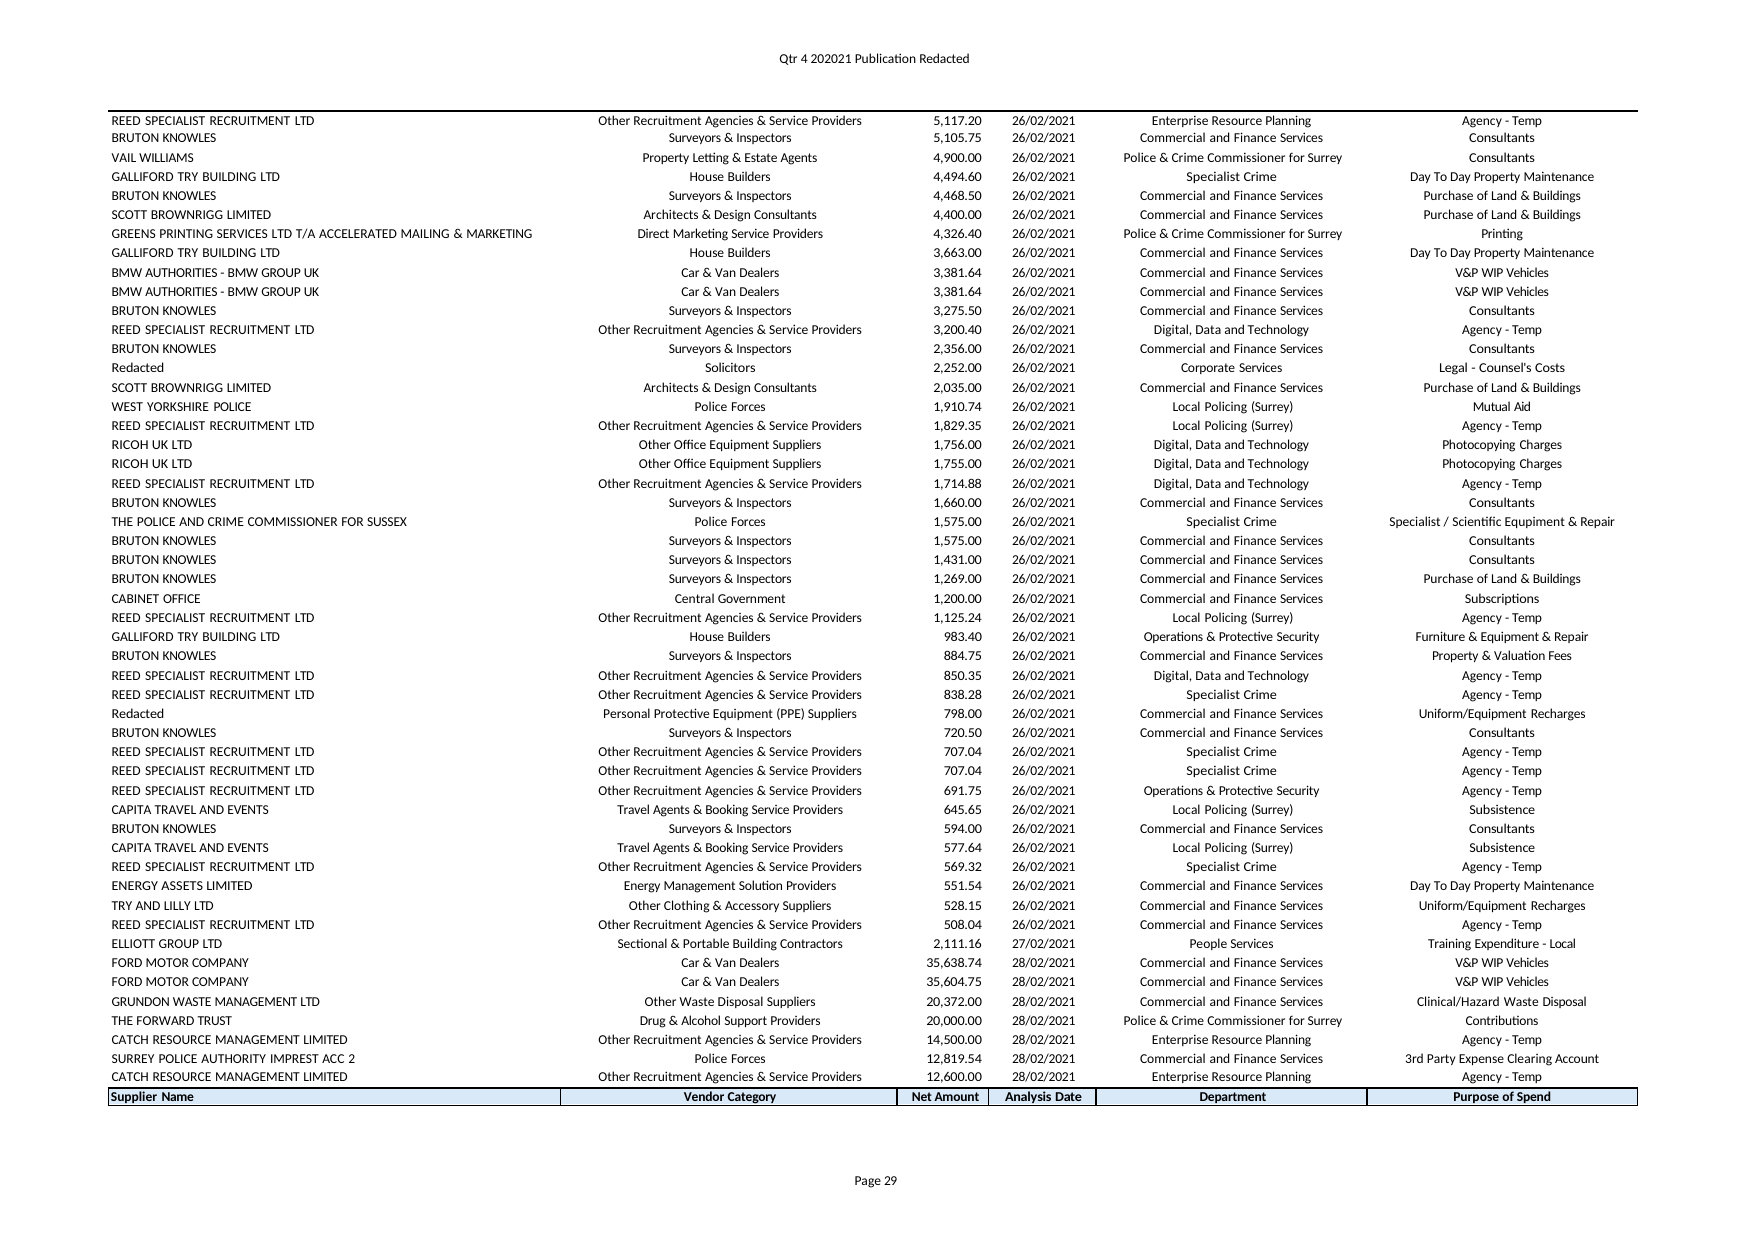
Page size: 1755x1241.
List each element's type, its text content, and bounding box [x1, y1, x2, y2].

table_cell BRUTON KNOWLES [108, 187, 561, 206]
table_cell Day To Day Property Maintenance [1367, 877, 1637, 896]
table_cell 28/02/2021 [988, 973, 1096, 992]
table_cell 26/02/2021 [988, 858, 1096, 877]
table_cell Police & Crime Commissioner for Surrey [1096, 225, 1367, 244]
table_header Department [1097, 1089, 1366, 1104]
table_cell Consultants [1367, 724, 1637, 743]
table_cell Other Clothing & Accessory Suppliers [561, 896, 897, 915]
table_cell REED SPECIALIST RECRUITMENT LTD [108, 743, 561, 762]
table_cell Agency - Temp [1367, 915, 1637, 934]
table_cell THE FORWARD TRUST [108, 1011, 561, 1031]
table_cell 5,117.20 [897, 112, 988, 129]
table_cell REED SPECIALIST RECRUITMENT LTD [108, 112, 561, 129]
table_cell REED SPECIALIST RECRUITMENT LTD [108, 762, 561, 781]
table_cell BRUTON KNOWLES [108, 302, 561, 321]
table_cell Other Office Equipment Suppliers [561, 436, 897, 455]
table_cell Commercial and Finance Services [1096, 570, 1367, 589]
table_cell Enterprise Resource Planning [1096, 1069, 1367, 1087]
table_cell V&P WIP Vehicles [1367, 263, 1637, 282]
table_cell REED SPECIALIST RECRUITMENT LTD [108, 609, 561, 628]
table_cell 707.04 [897, 743, 988, 762]
table_cell Consultants [1367, 340, 1637, 359]
table_cell Commercial and Finance Services [1096, 378, 1367, 397]
table_cell Photocopying Charges [1367, 436, 1637, 455]
table_cell Specialist Crime [1096, 762, 1367, 781]
table_cell Commercial and Finance Services [1096, 647, 1367, 666]
table_cell Commercial and Finance Services [1096, 302, 1367, 321]
table_cell CAPITA TRAVEL AND EVENTS [108, 839, 561, 858]
table_cell 28/02/2021 [988, 954, 1096, 973]
table_cell Local Policing (Surrey) [1096, 800, 1367, 819]
table_cell 28/02/2021 [988, 1050, 1096, 1069]
table_cell 28/02/2021 [988, 992, 1096, 1011]
table_cell 26/02/2021 [988, 820, 1096, 839]
table_cell 4,900.00 [897, 148, 988, 167]
table_cell 1,829.35 [897, 417, 988, 436]
table_cell GREENS PRINTING SERVICES LTD T/A ACCELERATED MAILING & MARKETING [108, 225, 561, 244]
table_cell 12,819.54 [897, 1050, 988, 1069]
table_cell V&P WIP Vehicles [1367, 973, 1637, 992]
table_cell Other Recruitment Agencies & Service Providers [561, 781, 897, 800]
table_cell Clinical/Hazard Waste Disposal [1367, 992, 1637, 1011]
table_cell Car & Van Dealers [561, 973, 897, 992]
table_cell REED SPECIALIST RECRUITMENT LTD [108, 417, 561, 436]
table_cell FORD MOTOR COMPANY [108, 954, 561, 973]
table_cell 4,326.40 [897, 225, 988, 244]
table_cell 1,125.24 [897, 609, 988, 628]
table_cell 26/02/2021 [988, 800, 1096, 819]
table_cell 26/02/2021 [988, 839, 1096, 858]
table_cell 14,500.00 [897, 1031, 988, 1050]
table_cell SCOTT BROWNRIGG LIMITED [108, 206, 561, 225]
table_cell Direct Marketing Service Providers [561, 225, 897, 244]
table_cell Property Letting & Estate Agents [561, 148, 897, 167]
table_cell 884.75 [897, 647, 988, 666]
table_cell 26/02/2021 [988, 417, 1096, 436]
table_header Analysis Date [989, 1089, 1095, 1104]
table_cell Consultants [1367, 129, 1637, 148]
table_cell Mutual Aid [1367, 398, 1637, 417]
table_cell RICOH UK LTD [108, 436, 561, 455]
table_cell Printing [1367, 225, 1637, 244]
table_cell Furniture & Equipment & Repair [1367, 628, 1637, 647]
table_cell 26/02/2021 [988, 244, 1096, 263]
table_cell Agency - Temp [1367, 1031, 1637, 1050]
table_cell Subsistence [1367, 800, 1637, 819]
table_cell Commercial and Finance Services [1096, 551, 1367, 570]
table_cell Operations & Protective Security [1096, 781, 1367, 800]
table_cell 26/02/2021 [988, 129, 1096, 148]
table_cell 26/02/2021 [988, 781, 1096, 800]
table_cell 35,638.74 [897, 954, 988, 973]
table_cell 26/02/2021 [988, 283, 1096, 302]
table_cell Other Office Equipment Suppliers [561, 455, 897, 474]
table_cell Surveyors & Inspectors [561, 494, 897, 513]
table_cell Other Recruitment Agencies & Service Providers [561, 685, 897, 704]
table_cell Redacted [108, 359, 561, 378]
table_cell 1,755.00 [897, 455, 988, 474]
table_cell 1,269.00 [897, 570, 988, 589]
table_cell 3,663.00 [897, 244, 988, 263]
table_cell THE POLICE AND CRIME COMMISSIONER FOR SUSSEX [108, 513, 561, 532]
table_cell Subsistence [1367, 839, 1637, 858]
table_cell Car & Van Dealers [561, 283, 897, 302]
table_cell REED SPECIALIST RECRUITMENT LTD [108, 474, 561, 493]
table_cell Commercial and Finance Services [1096, 705, 1367, 724]
table_cell Purchase of Land & Buildings [1367, 570, 1637, 589]
table_cell Agency - Temp [1367, 858, 1637, 877]
table_cell 26/02/2021 [988, 263, 1096, 282]
table_cell Agency - Temp [1367, 1069, 1637, 1087]
table_cell 1,575.00 [897, 513, 988, 532]
table_cell Digital, Data and Technology [1096, 436, 1367, 455]
table_cell 26/02/2021 [988, 570, 1096, 589]
table_cell Surveyors & Inspectors [561, 187, 897, 206]
table_cell Other Recruitment Agencies & Service Providers [561, 417, 897, 436]
table_cell Agency - Temp [1367, 743, 1637, 762]
table_cell House Builders [561, 168, 897, 187]
table_cell Other Recruitment Agencies & Service Providers [561, 112, 897, 129]
table_cell 528.15 [897, 896, 988, 915]
table_cell 28/02/2021 [988, 1069, 1096, 1087]
table_cell 26/02/2021 [988, 896, 1096, 915]
table_cell 26/02/2021 [988, 685, 1096, 704]
table_cell House Builders [561, 244, 897, 263]
table_cell Commercial and Finance Services [1096, 129, 1367, 148]
table_cell Digital, Data and Technology [1096, 455, 1367, 474]
table_cell BRUTON KNOWLES [108, 551, 561, 570]
table_cell 1,575.00 [897, 532, 988, 551]
table_cell Agency - Temp [1367, 321, 1637, 340]
table_cell REED SPECIALIST RECRUITMENT LTD [108, 685, 561, 704]
table_cell Commercial and Finance Services [1096, 532, 1367, 551]
table_cell GALLIFORD TRY BUILDING LTD [108, 244, 561, 263]
table_cell 3,200.40 [897, 321, 988, 340]
table_cell Surveyors & Inspectors [561, 302, 897, 321]
table_cell 26/02/2021 [988, 513, 1096, 532]
table_cell Specialist Crime [1096, 168, 1367, 187]
table_cell 5,105.75 [897, 129, 988, 148]
table_cell BMW AUTHORITIES - BMW GROUP UK [108, 283, 561, 302]
table_cell Commercial and Finance Services [1096, 820, 1367, 839]
table_cell Agency - Temp [1367, 112, 1637, 129]
table_cell 26/02/2021 [988, 321, 1096, 340]
table_cell BRUTON KNOWLES [108, 724, 561, 743]
table_cell BRUTON KNOWLES [108, 340, 561, 359]
table_cell Commercial and Finance Services [1096, 283, 1367, 302]
table_cell Commercial and Finance Services [1096, 263, 1367, 282]
table_cell 26/02/2021 [988, 647, 1096, 666]
table_cell 27/02/2021 [988, 935, 1096, 954]
table_cell Property & Valuation Fees [1367, 647, 1637, 666]
table_cell Specialist Crime [1096, 858, 1367, 877]
table_cell Commercial and Finance Services [1096, 724, 1367, 743]
table_cell 26/02/2021 [988, 743, 1096, 762]
table_cell BRUTON KNOWLES [108, 129, 561, 148]
table_cell REED SPECIALIST RECRUITMENT LTD [108, 666, 561, 685]
table_cell 2,356.00 [897, 340, 988, 359]
table_cell 26/02/2021 [988, 206, 1096, 225]
table_cell 26/02/2021 [988, 455, 1096, 474]
table_cell GALLIFORD TRY BUILDING LTD [108, 628, 561, 647]
table_cell 12,600.00 [897, 1069, 988, 1087]
table_cell Police Forces [561, 513, 897, 532]
table_cell Day To Day Property Maintenance [1367, 244, 1637, 263]
table_cell CATCH RESOURCE MANAGEMENT LIMITED [108, 1069, 561, 1087]
table_header Purpose of Spend [1368, 1089, 1637, 1104]
table_cell Commercial and Finance Services [1096, 206, 1367, 225]
table_cell 1,910.74 [897, 398, 988, 417]
table_cell Agency - Temp [1367, 685, 1637, 704]
table_cell 26/02/2021 [988, 705, 1096, 724]
table_cell 1,714.88 [897, 474, 988, 493]
table_cell 691.75 [897, 781, 988, 800]
table_cell V&P WIP Vehicles [1367, 283, 1637, 302]
table_cell Commercial and Finance Services [1096, 187, 1367, 206]
table_cell 707.04 [897, 762, 988, 781]
table_cell Agency - Temp [1367, 781, 1637, 800]
table_cell Redacted [108, 705, 561, 724]
table_cell BRUTON KNOWLES [108, 647, 561, 666]
table_cell Commercial and Finance Services [1096, 992, 1367, 1011]
table_cell Digital, Data and Technology [1096, 474, 1367, 493]
table_cell REED SPECIALIST RECRUITMENT LTD [108, 321, 561, 340]
table_cell 1,200.00 [897, 589, 988, 608]
table_cell Consultants [1367, 494, 1637, 513]
table_cell WEST YORKSHIRE POLICE [108, 398, 561, 417]
table_cell 798.00 [897, 705, 988, 724]
table_cell 4,400.00 [897, 206, 988, 225]
table_cell Other Recruitment Agencies & Service Providers [561, 474, 897, 493]
table_cell 26/02/2021 [988, 532, 1096, 551]
table_cell 20,372.00 [897, 992, 988, 1011]
table_cell House Builders [561, 628, 897, 647]
table_cell 720.50 [897, 724, 988, 743]
table_cell Day To Day Property Maintenance [1367, 168, 1637, 187]
table_cell 26/02/2021 [988, 436, 1096, 455]
table_cell 20,000.00 [897, 1011, 988, 1031]
table_cell Commercial and Finance Services [1096, 877, 1367, 896]
table_cell 28/02/2021 [988, 1031, 1096, 1050]
table_cell Car & Van Dealers [561, 263, 897, 282]
table_cell BRUTON KNOWLES [108, 570, 561, 589]
table_cell Other Recruitment Agencies & Service Providers [561, 915, 897, 934]
table_cell 26/02/2021 [988, 112, 1096, 129]
table_header Supplier Name [109, 1089, 560, 1104]
table_cell Surveyors & Inspectors [561, 551, 897, 570]
table_header Net Amount [898, 1089, 988, 1104]
table_cell Agency - Temp [1367, 666, 1637, 685]
table_cell Local Policing (Surrey) [1096, 398, 1367, 417]
table_cell Police & Crime Commissioner for Surrey [1096, 148, 1367, 167]
table_cell 4,494.60 [897, 168, 988, 187]
table_cell Architects & Design Consultants [561, 206, 897, 225]
table_cell Consultants [1367, 532, 1637, 551]
table_cell Energy Management Solution Providers [561, 877, 897, 896]
table_cell 26/02/2021 [988, 302, 1096, 321]
table_cell Uniform/Equipment Recharges [1367, 705, 1637, 724]
table_cell 26/02/2021 [988, 915, 1096, 934]
table_cell 26/02/2021 [988, 398, 1096, 417]
table_cell Police & Crime Commissioner for Surrey [1096, 1011, 1367, 1031]
table_cell 645.65 [897, 800, 988, 819]
table_cell Training Expenditure - Local [1367, 935, 1637, 954]
table_cell Consultants [1367, 302, 1637, 321]
table_cell 26/02/2021 [988, 148, 1096, 167]
table_cell Local Policing (Surrey) [1096, 609, 1367, 628]
table_cell 569.32 [897, 858, 988, 877]
table_cell Police Forces [561, 398, 897, 417]
table_cell Commercial and Finance Services [1096, 915, 1367, 934]
table_cell Surveyors & Inspectors [561, 532, 897, 551]
table_cell 4,468.50 [897, 187, 988, 206]
table_cell Other Recruitment Agencies & Service Providers [561, 762, 897, 781]
table_cell 577.64 [897, 839, 988, 858]
table_cell Specialist Crime [1096, 743, 1367, 762]
table_cell Sectional & Portable Building Contractors [561, 935, 897, 954]
table_cell SCOTT BROWNRIGG LIMITED [108, 378, 561, 397]
table_cell Surveyors & Inspectors [561, 340, 897, 359]
table_cell Surveyors & Inspectors [561, 129, 897, 148]
table_cell Agency - Temp [1367, 609, 1637, 628]
table_cell Other Recruitment Agencies & Service Providers [561, 858, 897, 877]
table_cell Uniform/Equipment Recharges [1367, 896, 1637, 915]
table_cell Surveyors & Inspectors [561, 820, 897, 839]
table_cell 26/02/2021 [988, 724, 1096, 743]
table_cell Specialist Crime [1096, 513, 1367, 532]
table_cell Central Government [561, 589, 897, 608]
table_cell Corporate Services [1096, 359, 1367, 378]
table_cell 3,381.64 [897, 263, 988, 282]
table_cell 26/02/2021 [988, 474, 1096, 493]
table_cell Commercial and Finance Services [1096, 340, 1367, 359]
table_cell 508.04 [897, 915, 988, 934]
table_cell 2,111.16 [897, 935, 988, 954]
table_cell 2,035.00 [897, 378, 988, 397]
table_cell Agency - Temp [1367, 417, 1637, 436]
table_cell Digital, Data and Technology [1096, 666, 1367, 685]
table_cell BRUTON KNOWLES [108, 532, 561, 551]
table_cell BRUTON KNOWLES [108, 494, 561, 513]
table_cell 26/02/2021 [988, 225, 1096, 244]
table_cell 26/02/2021 [988, 187, 1096, 206]
table_cell VAIL WILLIAMS [108, 148, 561, 167]
table_cell 850.35 [897, 666, 988, 685]
table_cell SURREY POLICE AUTHORITY IMPREST ACC 2 [108, 1050, 561, 1069]
table_cell 838.28 [897, 685, 988, 704]
table_cell Other Waste Disposal Suppliers [561, 992, 897, 1011]
table_cell Local Policing (Surrey) [1096, 417, 1367, 436]
table_cell CATCH RESOURCE MANAGEMENT LIMITED [108, 1031, 561, 1050]
table_cell Commercial and Finance Services [1096, 494, 1367, 513]
table_cell 26/02/2021 [988, 378, 1096, 397]
table_cell Specialist / Scientific Equpiment & Repair [1367, 513, 1637, 532]
table_cell Subscriptions [1367, 589, 1637, 608]
table_cell 3,381.64 [897, 283, 988, 302]
table_cell 983.40 [897, 628, 988, 647]
table_cell Personal Protective Equipment (PPE) Suppliers [561, 705, 897, 724]
table_cell 3,275.50 [897, 302, 988, 321]
table_cell BMW AUTHORITIES - BMW GROUP UK [108, 263, 561, 282]
table_cell Operations & Protective Security [1096, 628, 1367, 647]
table_cell 1,431.00 [897, 551, 988, 570]
table_cell REED SPECIALIST RECRUITMENT LTD [108, 858, 561, 877]
table_cell Commercial and Finance Services [1096, 954, 1367, 973]
table_cell Other Recruitment Agencies & Service Providers [561, 321, 897, 340]
table_cell 26/02/2021 [988, 589, 1096, 608]
table_cell Solicitors [561, 359, 897, 378]
table_cell 551.54 [897, 877, 988, 896]
table_cell Photocopying Charges [1367, 455, 1637, 474]
table_cell 1,660.00 [897, 494, 988, 513]
table_cell RICOH UK LTD [108, 455, 561, 474]
table_cell Purchase of Land & Buildings [1367, 206, 1637, 225]
table_cell Legal - Counsel's Costs [1367, 359, 1637, 378]
table_cell Other Recruitment Agencies & Service Providers [561, 1069, 897, 1087]
table_cell People Services [1096, 935, 1367, 954]
table_cell 26/02/2021 [988, 762, 1096, 781]
table_cell 26/02/2021 [988, 494, 1096, 513]
table_cell Surveyors & Inspectors [561, 647, 897, 666]
table_cell V&P WIP Vehicles [1367, 954, 1637, 973]
table_cell CAPITA TRAVEL AND EVENTS [108, 800, 561, 819]
table_cell Car & Van Dealers [561, 954, 897, 973]
table_cell Other Recruitment Agencies & Service Providers [561, 1031, 897, 1050]
table_cell 26/02/2021 [988, 877, 1096, 896]
table_cell GALLIFORD TRY BUILDING LTD [108, 168, 561, 187]
table_cell Commercial and Finance Services [1096, 1050, 1367, 1069]
table_cell Travel Agents & Booking Service Providers [561, 800, 897, 819]
table_cell Purchase of Land & Buildings [1367, 378, 1637, 397]
table_cell 26/02/2021 [988, 340, 1096, 359]
table_cell REED SPECIALIST RECRUITMENT LTD [108, 781, 561, 800]
table_cell Police Forces [561, 1050, 897, 1069]
table_cell TRY AND LILLY LTD [108, 896, 561, 915]
table_cell Consultants [1367, 148, 1637, 167]
table_cell 26/02/2021 [988, 666, 1096, 685]
table_cell Commercial and Finance Services [1096, 973, 1367, 992]
table_cell BRUTON KNOWLES [108, 820, 561, 839]
table_cell Other Recruitment Agencies & Service Providers [561, 609, 897, 628]
table_cell 2,252.00 [897, 359, 988, 378]
table_cell Other Recruitment Agencies & Service Providers [561, 666, 897, 685]
table_cell Consultants [1367, 551, 1637, 570]
table_cell Enterprise Resource Planning [1096, 1031, 1367, 1050]
table_cell 35,604.75 [897, 973, 988, 992]
table_cell Commercial and Finance Services [1096, 896, 1367, 915]
table_cell 3rd Party Expense Clearing Account [1367, 1050, 1637, 1069]
table_cell Surveyors & Inspectors [561, 570, 897, 589]
table_cell Enterprise Resource Planning [1096, 112, 1367, 129]
table_cell Commercial and Finance Services [1096, 589, 1367, 608]
table_cell Agency - Temp [1367, 474, 1637, 493]
table_cell Commercial and Finance Services [1096, 244, 1367, 263]
table_cell Travel Agents & Booking Service Providers [561, 839, 897, 858]
table_cell REED SPECIALIST RECRUITMENT LTD [108, 915, 561, 934]
table_cell 594.00 [897, 820, 988, 839]
table_cell ENERGY ASSETS LIMITED [108, 877, 561, 896]
table_cell CABINET OFFICE [108, 589, 561, 608]
table_cell Architects & Design Consultants [561, 378, 897, 397]
table_cell 26/02/2021 [988, 609, 1096, 628]
table_cell 1,756.00 [897, 436, 988, 455]
table_cell ELLIOTT GROUP LTD [108, 935, 561, 954]
table_cell Local Policing (Surrey) [1096, 839, 1367, 858]
table_cell Digital, Data and Technology [1096, 321, 1367, 340]
table_cell 26/02/2021 [988, 628, 1096, 647]
table_cell 26/02/2021 [988, 168, 1096, 187]
table_cell Purchase of Land & Buildings [1367, 187, 1637, 206]
table_cell 26/02/2021 [988, 551, 1096, 570]
table_cell Surveyors & Inspectors [561, 724, 897, 743]
table_cell 26/02/2021 [988, 359, 1096, 378]
table_cell Contributions [1367, 1011, 1637, 1031]
table_cell Consultants [1367, 820, 1637, 839]
table_cell GRUNDON WASTE MANAGEMENT LTD [108, 992, 561, 1011]
table_cell Specialist Crime [1096, 685, 1367, 704]
table_cell Other Recruitment Agencies & Service Providers [561, 743, 897, 762]
table_header Vendor Category [561, 1089, 896, 1104]
table_cell 28/02/2021 [988, 1011, 1096, 1031]
table_cell Drug & Alcohol Support Providers [561, 1011, 897, 1031]
table_cell FORD MOTOR COMPANY [108, 973, 561, 992]
table_cell Agency - Temp [1367, 762, 1637, 781]
